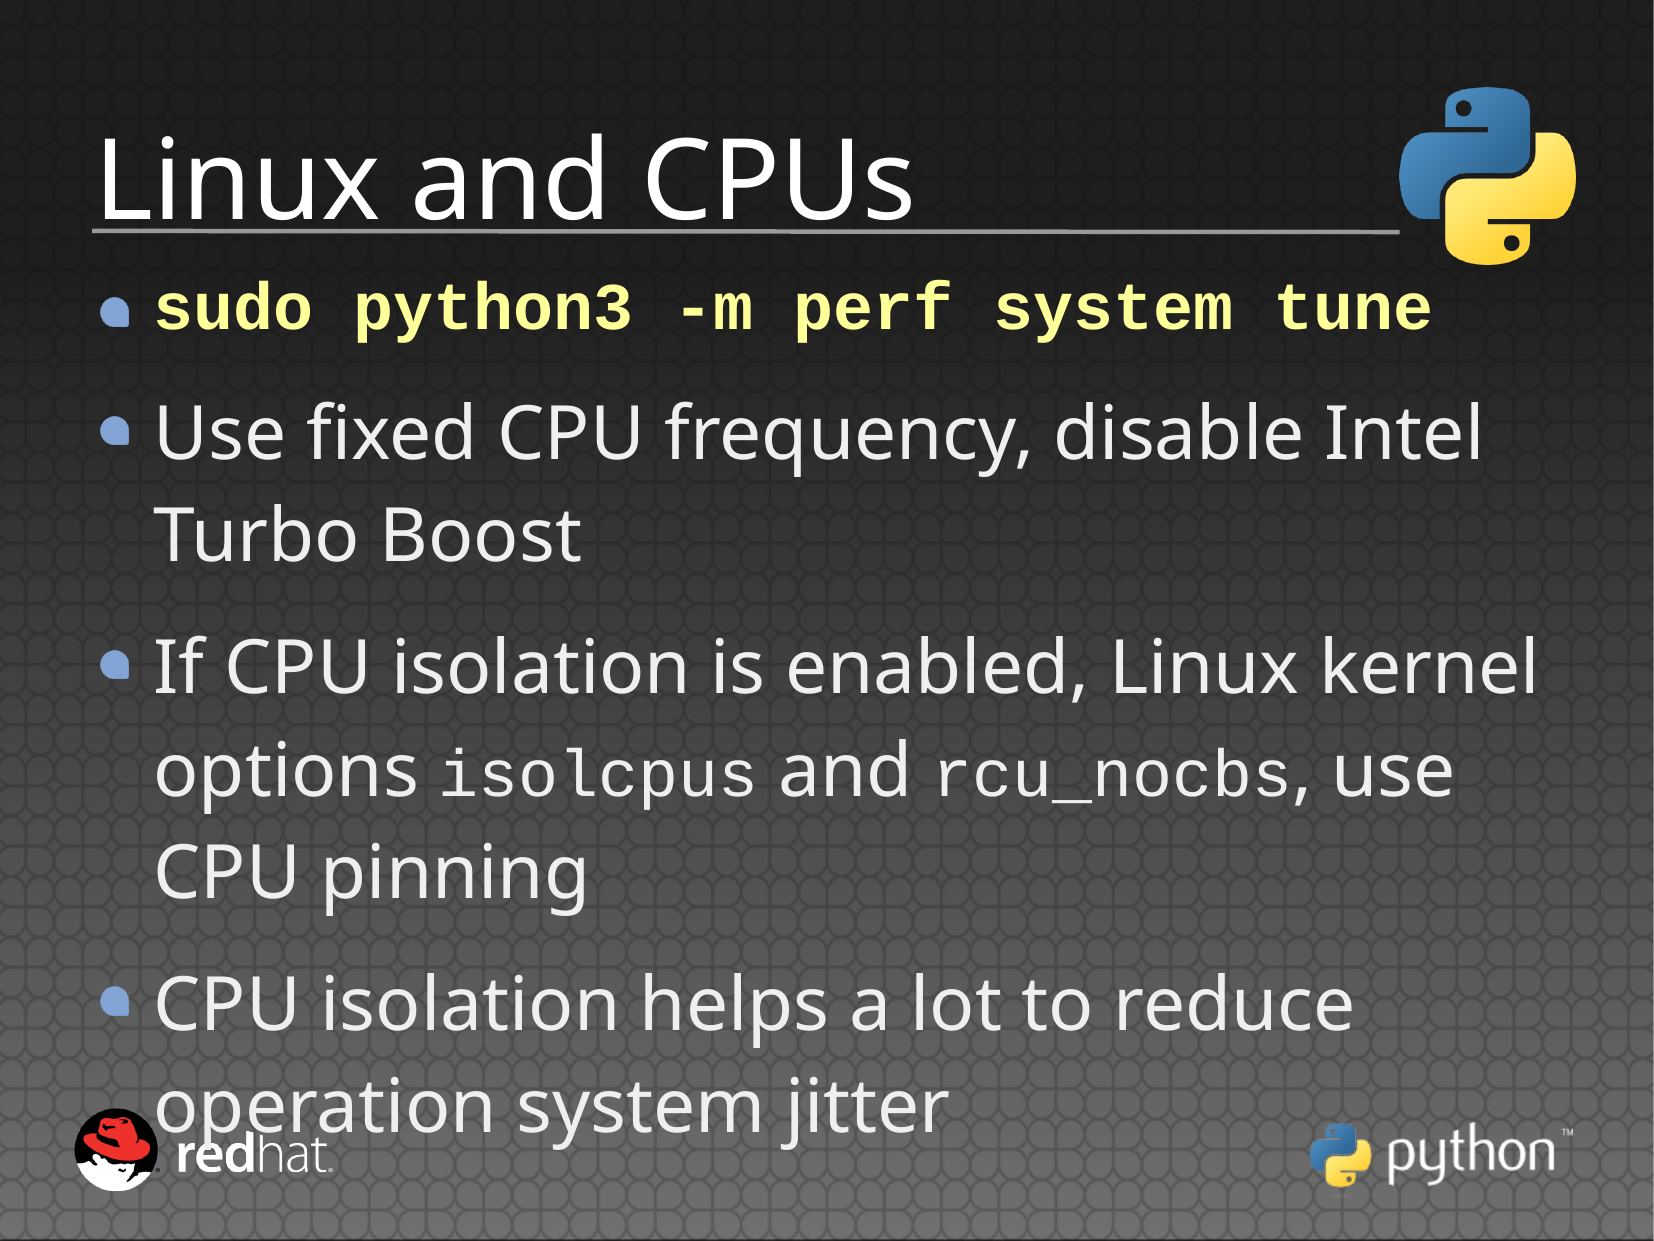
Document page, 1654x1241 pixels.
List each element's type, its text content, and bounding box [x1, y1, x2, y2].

title Linux and CPUs [94, 100, 1426, 251]
picture [0, 0, 1654, 1241]
list sudo python3 -m perf system tune Use fixed CPU frequency, disable Intel Turbo Boost If CPU isolation is enabled, Linux kernel options isolcpus and rcu_nocbs, use CPU pinning CPU isolation helps a lot to reduce operation system jitter [82, 274, 1571, 1082]
